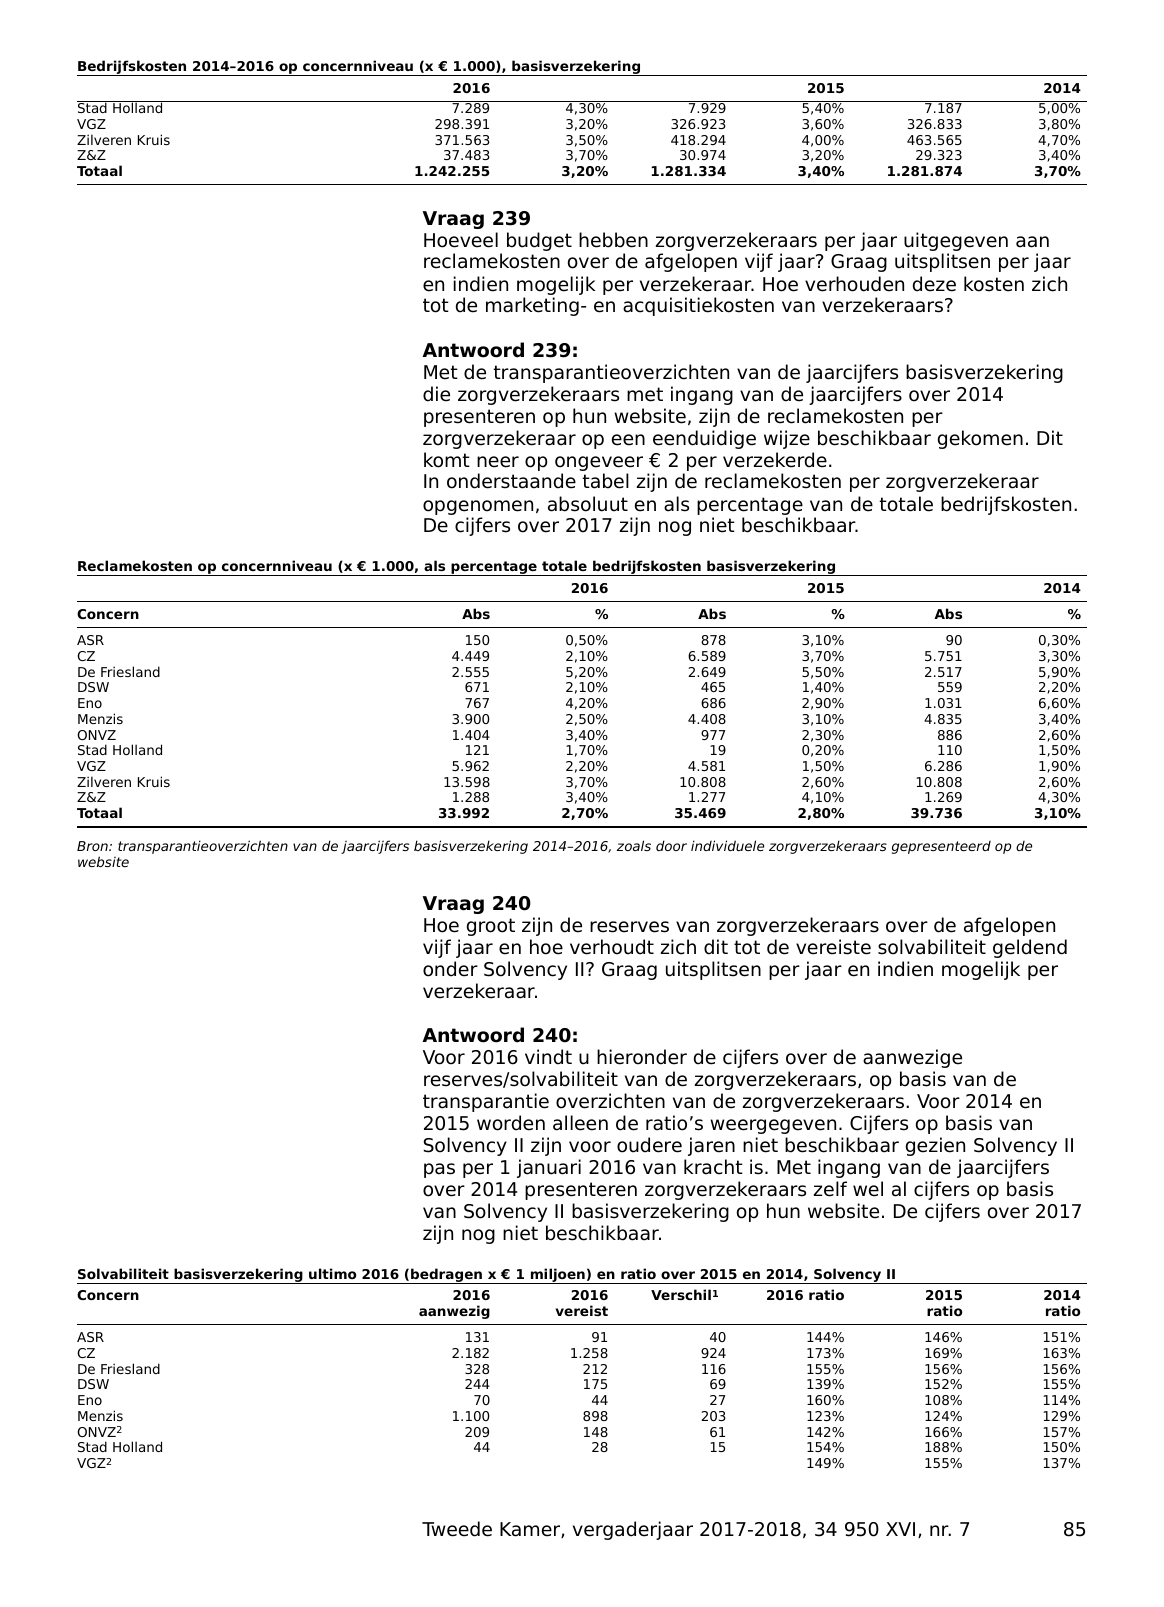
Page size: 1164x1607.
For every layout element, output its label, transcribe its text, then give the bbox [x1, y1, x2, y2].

table_cell 298.391 [378, 117, 496, 132]
table_cell VGZ [77, 759, 378, 774]
text Voor 2016 vindt u hieronder de cijfers over de aanwezige reserves/solvabiliteit van de zorgverzekeraars, op basis van de transparantie overzichten van de zorgverzekeraars. Voor 2014 en 2015 worden alleen de ratio’s weergegeven. Cijfers op basis van Solvency II zijn voor oudere jaren niet beschikbaar gezien Solvency II pas per 1 januari 2016 van kracht is. Met ingang van de jaarcijfers over 2014 presenteren zorgverzekeraars zelf wel al cijfers op basis van Solvency II basisverzekering op hun website. De cijfers over 2017 zijn nog niet beschikbaar. [422, 1047, 1087, 1245]
table_cell 155% [969, 1377, 1087, 1393]
table_cell Concern [77, 1284, 378, 1324]
table_cell 163% [969, 1346, 1087, 1361]
table_cell 70 [378, 1393, 496, 1409]
table_cell 418.294 [614, 133, 732, 148]
table_cell 371.563 [378, 133, 496, 148]
table_cell % [496, 602, 614, 627]
table_cell 2.182 [378, 1346, 496, 1361]
table_cell Stad Holland [77, 743, 378, 759]
table_cell 29.323 [850, 148, 968, 164]
table_cell 30.974 [614, 148, 732, 164]
table_cell 5,20% [496, 665, 614, 680]
table_cell 886 [850, 728, 968, 743]
table_cell 3,80% [969, 117, 1087, 132]
table_cell 3,30% [969, 649, 1087, 664]
table_cell 3,70% [496, 148, 614, 164]
table_cell 6.589 [614, 649, 732, 664]
table_cell 559 [850, 680, 968, 696]
table_cell 37.483 [378, 148, 496, 164]
table_cell 767 [378, 696, 496, 712]
table_cell 328 [378, 1361, 496, 1377]
table_cell 1,50% [732, 759, 850, 774]
table_cell 686 [614, 696, 732, 712]
table_cell 2,50% [496, 712, 614, 727]
table_cell 173% [732, 1346, 850, 1361]
text Vraag 240 [422, 893, 1087, 915]
table_cell 1.031 [850, 696, 968, 712]
table_cell Z&Z [77, 790, 378, 806]
table_cell DSW [77, 1377, 378, 1393]
text Antwoord 240: [422, 1025, 1087, 1047]
table_cell 1,50% [969, 743, 1087, 759]
table_cell 1.258 [496, 1346, 614, 1361]
table_cell 5,00% [969, 102, 1087, 117]
table_cell 19 [614, 743, 732, 759]
table_cell 7.187 [850, 102, 968, 117]
table_cell 69 [614, 1377, 732, 1393]
table_cell 2,10% [496, 649, 614, 664]
table_cell 39.736 [850, 806, 968, 826]
table_cell 924 [614, 1346, 732, 1361]
table_cell 1.288 [378, 790, 496, 806]
table_cell 3,40% [969, 712, 1087, 727]
table_cell 15 [614, 1440, 732, 1456]
table_cell 114% [969, 1393, 1087, 1409]
table_header Solvabiliteit basisverzekering ultimo 2016 (bedragen x € 1 miljoen) en ratio over 2015 en 2014, Solvency II [77, 1267, 1087, 1282]
table_cell 40 [614, 1325, 732, 1346]
table_cell 4,30% [496, 102, 614, 117]
table_cell 2016 vereist [496, 1284, 614, 1324]
table_cell [77, 76, 378, 101]
table_cell 3,50% [496, 133, 614, 148]
table_cell 4.835 [850, 712, 968, 727]
table_cell % [969, 602, 1087, 627]
table_cell 155% [850, 1456, 968, 1472]
table_cell 27 [614, 1393, 732, 1409]
table_cell 2014 [850, 76, 1087, 101]
table_cell 1.281.874 [850, 164, 968, 184]
table_cell 0,50% [496, 628, 614, 649]
table_cell 123% [732, 1409, 850, 1424]
table_cell 7.289 [378, 102, 496, 117]
table_cell VGZ2 [77, 1456, 378, 1472]
table_cell 160% [732, 1393, 850, 1409]
table_cell Eno [77, 1393, 378, 1409]
table_cell 2014 [850, 576, 1087, 601]
table_cell CZ [77, 649, 378, 664]
table_cell 2014 ratio [969, 1284, 1087, 1324]
table_cell 3,40% [732, 164, 850, 184]
table_cell 150% [969, 1440, 1087, 1456]
table_cell 90 [850, 628, 968, 649]
table_cell 465 [614, 680, 732, 696]
table_cell 4.408 [614, 712, 732, 727]
table_cell 2015 [614, 76, 850, 101]
table_cell 156% [850, 1361, 968, 1377]
table_cell 139% [732, 1377, 850, 1393]
table_cell Abs [614, 602, 732, 627]
table_cell 4.449 [378, 649, 496, 664]
table_cell 244 [378, 1377, 496, 1393]
table_cell 1.269 [850, 790, 968, 806]
table_cell 175 [496, 1377, 614, 1393]
table_cell 2.649 [614, 665, 732, 680]
table_cell 116 [614, 1361, 732, 1377]
table_cell [378, 1456, 496, 1472]
table_cell 35.469 [614, 806, 732, 826]
table_cell 2,20% [496, 759, 614, 774]
table_cell 2016 [378, 76, 496, 101]
text Vraag 239 [422, 207, 1087, 229]
table_cell 44 [378, 1440, 496, 1456]
table_cell 3,10% [969, 806, 1087, 826]
text Hoeveel budget hebben zorgverzekeraars per jaar uitgegeven aan reclamekosten over de afgelopen vijf jaar? Graag uitsplitsen per jaar en indien mogelijk per verzekeraar. Hoe verhouden deze kosten zich tot de marketing- en acquisitiekosten van verzekeraars? [422, 229, 1087, 317]
table_cell 203 [614, 1409, 732, 1424]
table_cell 5,40% [732, 102, 850, 117]
table_cell 2016 aanwezig [378, 1284, 496, 1324]
table_cell 2.555 [378, 665, 496, 680]
table_cell 148 [496, 1424, 614, 1440]
table_cell 3,70% [732, 649, 850, 664]
table_cell 10.808 [614, 775, 732, 790]
table_cell 149% [732, 1456, 850, 1472]
table_cell 44 [496, 1393, 614, 1409]
table_cell 1.100 [378, 1409, 496, 1424]
table_cell Stad Holland [77, 1440, 378, 1456]
table_cell Menzis [77, 1409, 378, 1424]
table_cell 108% [850, 1393, 968, 1409]
table_cell 3,20% [732, 148, 850, 164]
table_cell 1.242.255 [378, 164, 496, 184]
table_cell De Friesland [77, 665, 378, 680]
table_cell ONVZ [77, 728, 378, 743]
table_cell 6,60% [969, 696, 1087, 712]
table_cell 3,40% [496, 728, 614, 743]
table_cell Verschil1 [614, 1284, 732, 1324]
table_cell 91 [496, 1325, 614, 1346]
text Met de transparantieoverzichten van de jaarcijfers basisverzekering die zorgverzekeraars met ingang van de jaarcijfers over 2014 presenteren op hun website, zijn de reclamekosten per zorgverzekeraar op een eenduidige wijze beschikbaar gekomen. Dit komt neer op ongeveer € 2 per verzekerde. [422, 362, 1087, 471]
table_header Reclamekosten op concernniveau (x € 1.000, als percentage totale bedrijfskosten basisverzekering [77, 559, 1087, 575]
table_cell [77, 576, 378, 601]
table_cell 1.404 [378, 728, 496, 743]
table_cell 144% [732, 1325, 850, 1346]
table_cell 166% [850, 1424, 968, 1440]
table_cell 121 [378, 743, 496, 759]
table_cell VGZ [77, 117, 378, 132]
table_cell ASR [77, 628, 378, 649]
table_header Bedrijfskosten 2014–2016 op concernniveau (x € 1.000), basisverzekering [77, 59, 1087, 75]
table_cell 13.598 [378, 775, 496, 790]
table_cell 137% [969, 1456, 1087, 1472]
table_cell ONVZ2 [77, 1424, 378, 1440]
table_cell 129% [969, 1409, 1087, 1424]
table_cell 1,70% [496, 743, 614, 759]
table_cell [496, 1456, 614, 1472]
table_cell 3,20% [496, 117, 614, 132]
table_cell Z&Z [77, 148, 378, 164]
table_cell 2015 ratio [850, 1284, 968, 1324]
table_cell Totaal [77, 806, 378, 826]
table_cell 4,30% [969, 790, 1087, 806]
table_cell 878 [614, 628, 732, 649]
table_cell 4.581 [614, 759, 732, 774]
table_cell 3,40% [969, 148, 1087, 164]
table_cell 152% [850, 1377, 968, 1393]
table_cell 154% [732, 1440, 850, 1456]
table_cell 1,40% [732, 680, 850, 696]
table_cell [614, 1456, 732, 1472]
table_cell 3.900 [378, 712, 496, 727]
table_cell 3,70% [496, 775, 614, 790]
table_cell Zilveren Kruis [77, 775, 378, 790]
table_cell 4,20% [496, 696, 614, 712]
table_cell 1.277 [614, 790, 732, 806]
table_cell DSW [77, 680, 378, 696]
table_cell 131 [378, 1325, 496, 1346]
table_cell Zilveren Kruis [77, 133, 378, 148]
table_cell 33.992 [378, 806, 496, 826]
table_cell 4,00% [732, 133, 850, 148]
table_cell 151% [969, 1325, 1087, 1346]
table_cell Bron: transparantieoverzichten van de jaarcijfers basisverzekering 2014–2016, zoals door individuele zorgverzekeraars gepresenteerd op de website [77, 828, 1087, 871]
table_cell 5.962 [378, 759, 496, 774]
table_cell 326.923 [614, 117, 732, 132]
table_cell 2,90% [732, 696, 850, 712]
table_cell 3,70% [969, 164, 1087, 184]
table_cell ASR [77, 1325, 378, 1346]
table_cell 2015 [614, 576, 850, 601]
table_cell 2,80% [732, 806, 850, 826]
table_cell 2,60% [969, 775, 1087, 790]
table_cell 5,50% [732, 665, 850, 680]
table_cell Concern [77, 602, 378, 627]
table_cell CZ [77, 1346, 378, 1361]
table_cell 157% [969, 1424, 1087, 1440]
table_cell 977 [614, 728, 732, 743]
table_cell 212 [496, 1361, 614, 1377]
table_cell 7.929 [614, 102, 732, 117]
table_cell 898 [496, 1409, 614, 1424]
table_cell 188% [850, 1440, 968, 1456]
table_cell 1.281.334 [614, 164, 732, 184]
table_cell 150 [378, 628, 496, 649]
table_cell 0,20% [732, 743, 850, 759]
table_cell 2,30% [732, 728, 850, 743]
table_cell 10.808 [850, 775, 968, 790]
table_cell 326.833 [850, 117, 968, 132]
text In onderstaande tabel zijn de reclamekosten per zorgverzekeraar opgenomen, absoluut en als percentage van de totale bedrijfskosten. De cijfers over 2017 zijn nog niet beschikbaar. [422, 471, 1087, 537]
table_cell 0,30% [969, 628, 1087, 649]
table_cell 4,10% [732, 790, 850, 806]
table_cell 463.565 [850, 133, 968, 148]
table_cell % [732, 602, 850, 627]
table_cell 110 [850, 743, 968, 759]
table_cell 6.286 [850, 759, 968, 774]
table_cell 2016 [378, 576, 614, 601]
text Antwoord 239: [422, 339, 1087, 362]
table_cell 2.517 [850, 665, 968, 680]
table_cell Stad Holland [77, 102, 378, 117]
table_cell 156% [969, 1361, 1087, 1377]
table_cell 155% [732, 1361, 850, 1377]
table_cell 146% [850, 1325, 968, 1346]
table_cell 2,10% [496, 680, 614, 696]
table_cell 169% [850, 1346, 968, 1361]
table_cell 28 [496, 1440, 614, 1456]
table_cell 61 [614, 1424, 732, 1440]
text Hoe groot zijn de reserves van zorgverzekeraars over de afgelopen vijf jaar en hoe verhoudt zich dit tot de vereiste solvabiliteit geldend onder Solvency II? Graag uitsplitsen per jaar en indien mogelijk per verzekeraar. [422, 915, 1087, 1003]
table_cell 5,90% [969, 665, 1087, 680]
table_cell 2,70% [496, 806, 614, 826]
table_cell Menzis [77, 712, 378, 727]
table_cell 2,60% [732, 775, 850, 790]
table_cell 4,70% [969, 133, 1087, 148]
table_cell Eno [77, 696, 378, 712]
table_cell 2,60% [969, 728, 1087, 743]
table_cell 209 [378, 1424, 496, 1440]
table_cell 3,60% [732, 117, 850, 132]
table_cell Abs [850, 602, 968, 627]
table_cell 2016 ratio [732, 1284, 850, 1324]
table_cell 1,90% [969, 759, 1087, 774]
table_cell 3,40% [496, 790, 614, 806]
table_cell De Friesland [77, 1361, 378, 1377]
table_cell 124% [850, 1409, 968, 1424]
table_cell [496, 76, 614, 101]
table_cell Totaal [77, 164, 378, 184]
table_cell Abs [378, 602, 496, 627]
table_cell 5.751 [850, 649, 968, 664]
table_cell 671 [378, 680, 496, 696]
table_cell 3,10% [732, 712, 850, 727]
table_cell 2,20% [969, 680, 1087, 696]
table_cell 3,10% [732, 628, 850, 649]
table_cell 3,20% [496, 164, 614, 184]
table_cell 142% [732, 1424, 850, 1440]
